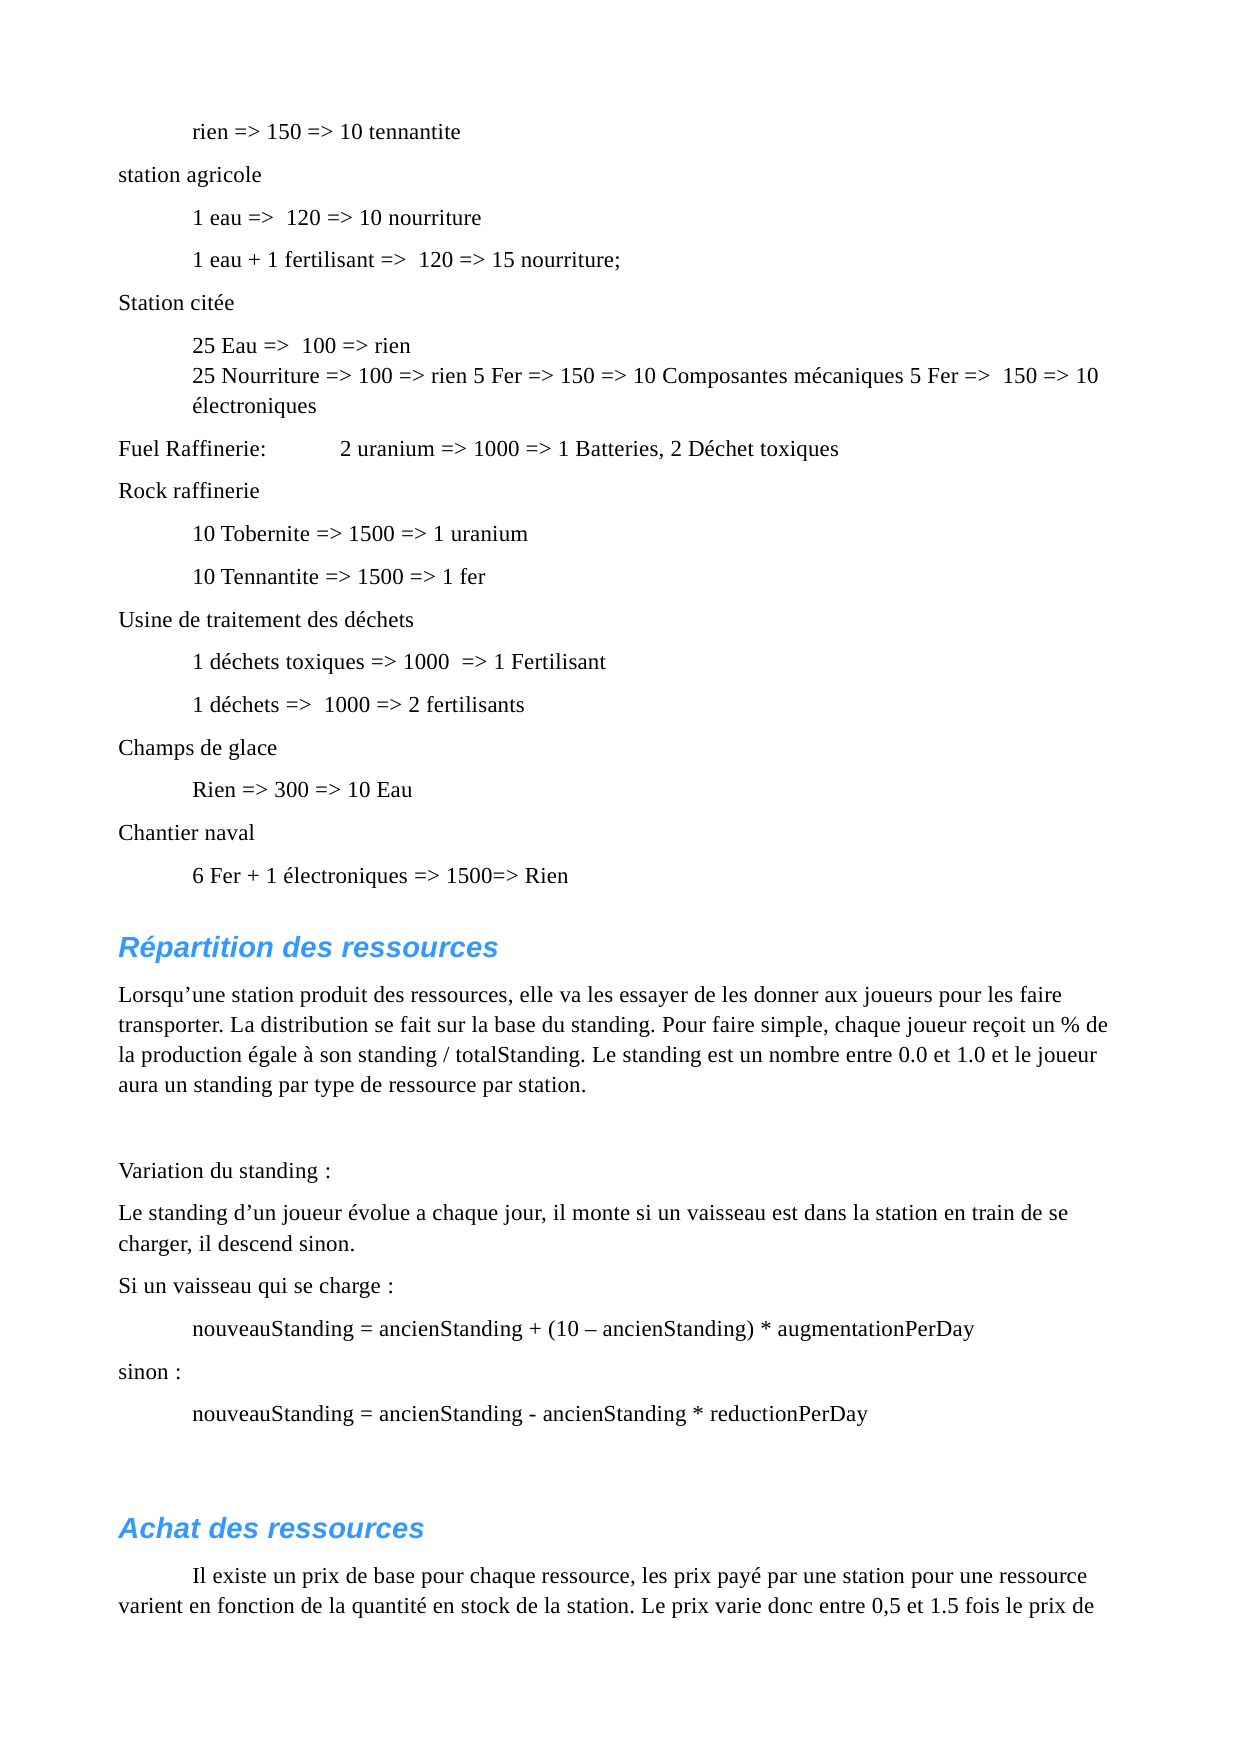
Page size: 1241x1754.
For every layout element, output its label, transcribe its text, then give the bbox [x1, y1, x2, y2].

text 1 eau => 120 => 10 nourriture [118, 203, 1122, 230]
subtitle Achat des ressources [118, 1511, 1122, 1544]
text 1 eau + 1 fertilisant => 120 => 15 nourriture; [118, 246, 1122, 273]
text Rien => 300 => 10 Eau [118, 776, 1122, 803]
text 25 Eau => 100 => rien 25 Nourriture => 100 => rien 5 Fer => 150 => 10 Composantes mécaniques 5 Fer => 150 => 10 électroniques [192, 332, 1122, 418]
text 6 Fer + 1 électroniques => 1500=> Rien [118, 862, 1122, 888]
text 10 Tennantite => 1500 => 1 fer [118, 563, 1122, 589]
text Fuel Raffinerie: 2 uranium => 1000 => 1 Batteries, 2 Déchet toxiques [118, 435, 1122, 461]
text Chantier naval [118, 819, 1122, 846]
text Si un vaisseau qui se charge : [118, 1272, 1122, 1299]
text Station citée [118, 289, 1122, 315]
text Usine de traitement des déchets [118, 606, 1122, 632]
text Lorsqu’une station produit des ressources, elle va les essayer de les donner aux joueurs pour les faire transporter. La distribution se fait sur la base du standing. Pour faire simple, chaque joueur reçoit un % de la production égale à son standing / totalStanding. Le standing est un nombre entre 0.0 et 1.0 et le joueur aura un standing par type de ressource par station. [118, 981, 1122, 1098]
text Variation du standing : [118, 1157, 1122, 1183]
text Le standing d’un joueur évolue a chaque jour, il monte si un vaisseau est dans la station en train de se charger, il descend sinon. [118, 1199, 1122, 1256]
text station agricole [118, 161, 1122, 187]
text nouveauStanding = ancienStanding - ancienStanding * reductionPerDay [118, 1400, 1122, 1427]
text Champs de glace [118, 734, 1122, 760]
text 1 déchets toxiques => 1000 => 1 Fertilisant [118, 648, 1122, 675]
text rien => 150 => 10 tennantite [118, 118, 1122, 144]
text Il existe un prix de base pour chaque ressource, les prix payé par une station pour une ressource varient en fonction de la quantité en stock de la station. Le prix varie donc entre 0,5 et 1.5 fois le prix de [118, 1562, 1122, 1618]
text 1 déchets => 1000 => 2 fertilisants [118, 691, 1122, 717]
text nouveauStanding = ancienStanding + (10 – ancienStanding) * augmentationPerDay [118, 1315, 1122, 1341]
text sinon : [118, 1358, 1122, 1384]
text Rock raffinerie [118, 477, 1122, 504]
subtitle Répartition des ressources [118, 929, 1122, 963]
text 10 Tobernite => 1500 => 1 uranium [118, 520, 1122, 547]
